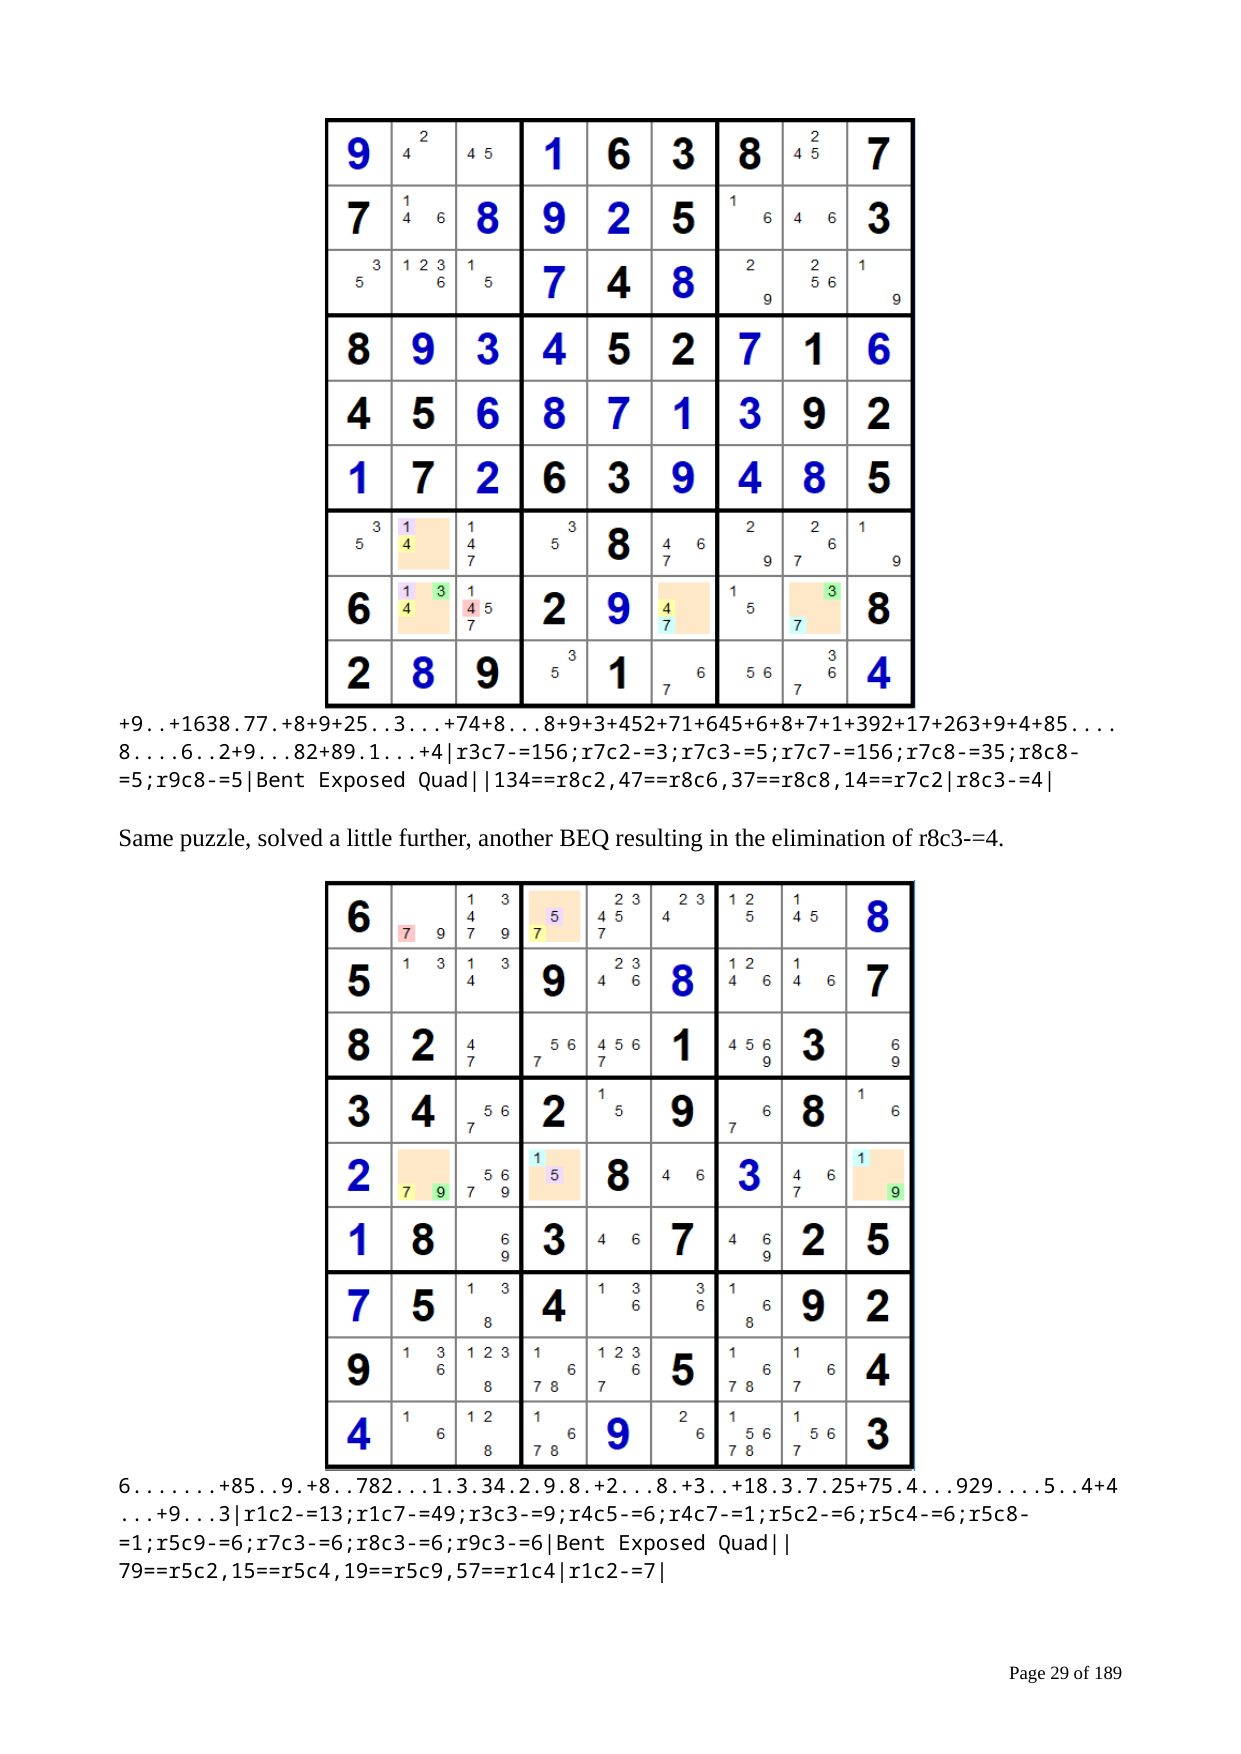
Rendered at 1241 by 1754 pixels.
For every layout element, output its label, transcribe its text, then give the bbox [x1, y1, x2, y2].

picture [325, 880, 916, 1471]
picture [325, 118, 916, 709]
text 6.......+85..9.+8..782...1.3.34.2.9.8.+2...8.+3..+18.3.7.25+75.4...929....5..4+4...+9...3|r1c2-=13;r1c7-=49;r3c3-=9;r4c5-=6;r4c7-=1;r5c2-=6;r5c4-=6;r5c8-=1;r5c9-=6;r7c3-=6;r8c3-=6;r9c3-=6|Bent Exposed Quad||79==r5c2,15==r5c4,19==r5c9,57==r1c4|r1c2-=7| [118, 1471, 1122, 1584]
text Same puzzle, solved a little further, another BEQ resulting in the elimination of r8c3-=4. [118, 823, 1122, 851]
text +9..+1638.77.+8+9+25..3...+74+8...8+9+3+452+71+645+6+8+7+1+392+17+263+9+4+85....8....6..2+9...82+89.1...+4|r3c7-=156;r7c2-=3;r7c3-=5;r7c7-=156;r7c8-=35;r8c8-=5;r9c8-=5|Bent Exposed Quad||134==r8c2,47==r8c6,37==r8c8,14==r7c2|r8c3-=4| [118, 709, 1122, 794]
